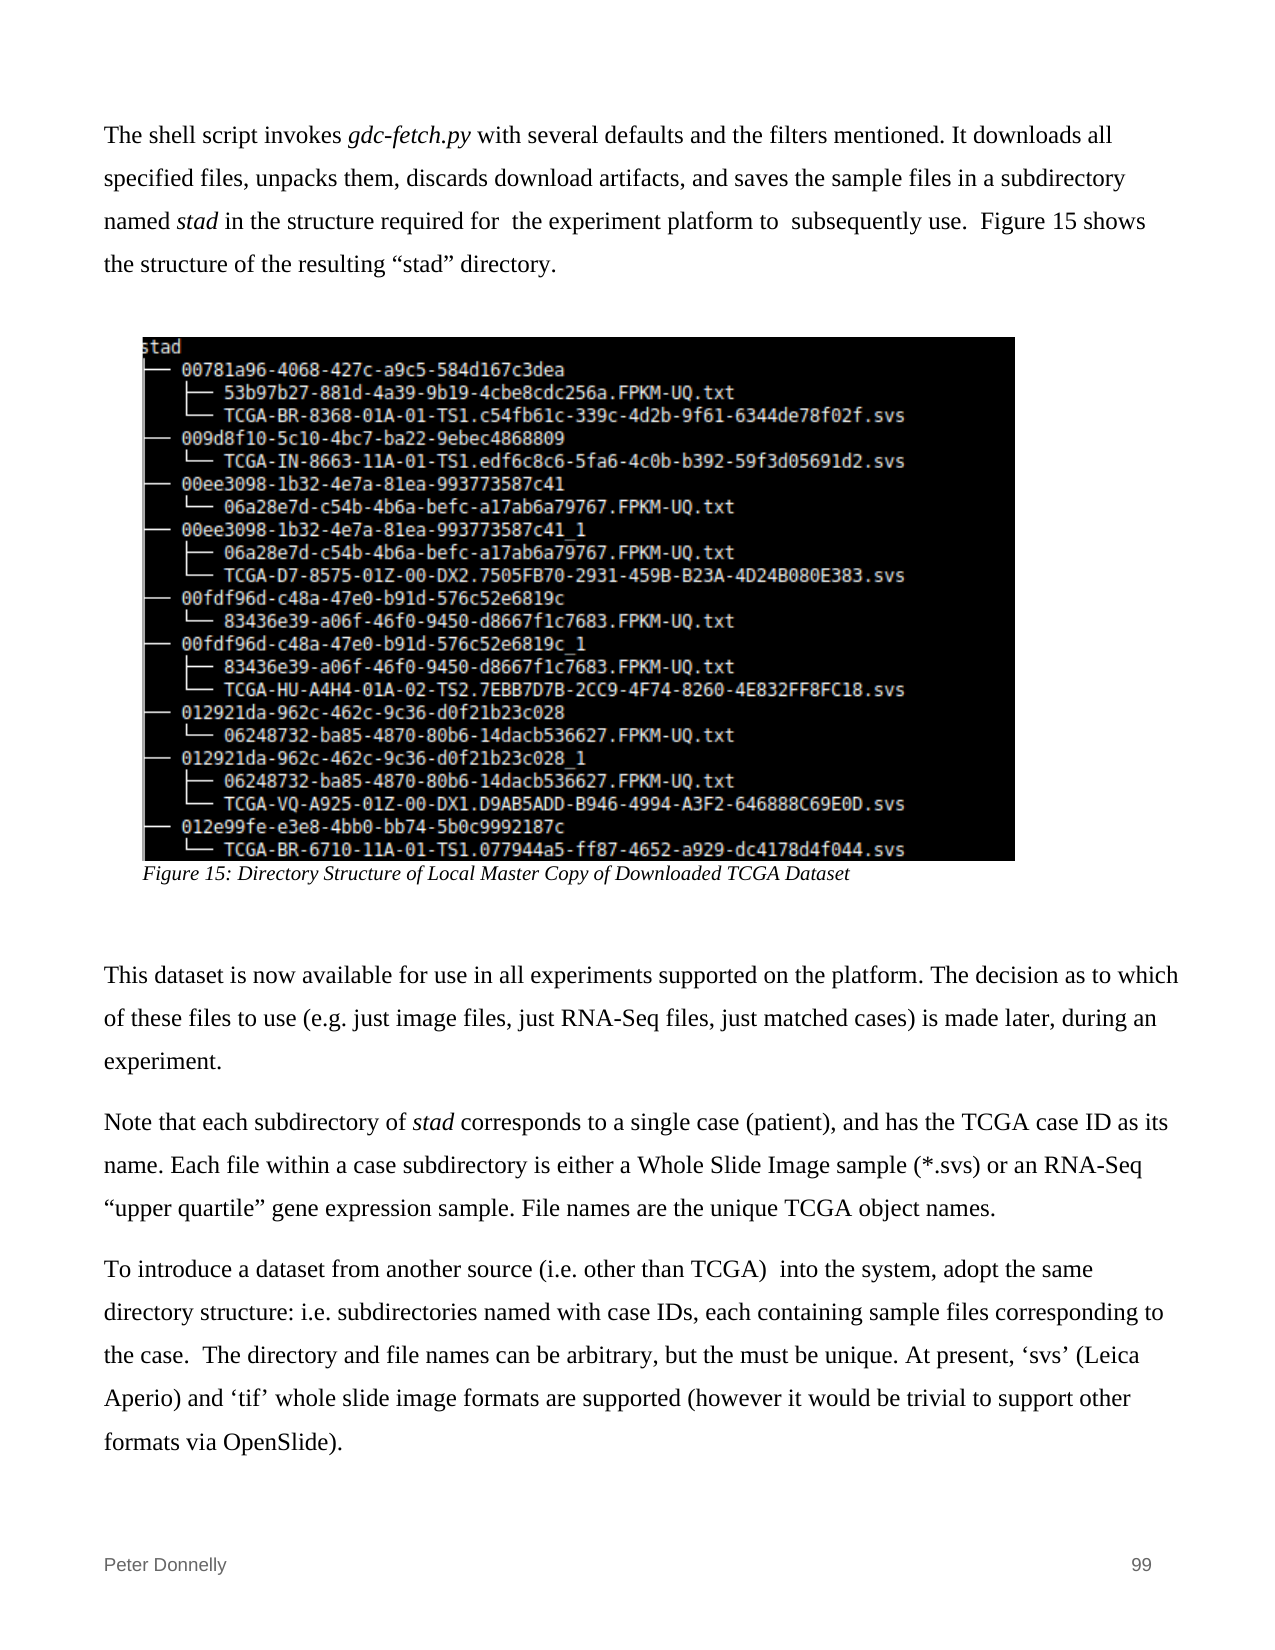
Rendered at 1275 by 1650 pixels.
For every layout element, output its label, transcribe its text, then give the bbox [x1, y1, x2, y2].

text To introduce a dataset from another source (i.e. other than TCGA) into the system, adopt the same directory structure: i.e. subdirectories named with case IDs, each containing sample files corresponding to the case. The directory and file names can be arbitrary, but the must be unique. At present, ‘svs’ (Leica Aperio) and ‘tif’ whole slide image formats are supported (however it would be trivial to support other formats via OpenSlide). [103, 1254, 1181, 1455]
text This dataset is now available for use in all experiments supported on the platform. The decision as to which of these files to use (e.g. just image files, just RNA-Seq files, just matched cases) is made later, during an experiment. [103, 960, 1181, 1075]
text Note that each subdirectory of stad corresponds to a single case (patient), and has the TCGA case ID as its name. Each file within a case subdirectory is either a Whole Slide Image sample (*.svs) or an RNA-Seq “upper quartile” gene expression sample. File names are the unique TCGA object names. [103, 1107, 1181, 1222]
picture [142, 337, 1015, 861]
text The shell script invokes gdc-fetch.py with several defaults and the filters mentioned. It downloads all specified files, unpacks them, discards download artifacts, and saves the sample files in a subdirectory named stad in the structure required for the experiment platform to subsequently use. Figure 15 shows the structure of the resulting “stad” directory. [103, 120, 1181, 278]
text Figure 15: Directory Structure of Local Master Copy of Downloaded TCGA Dataset [142, 861, 1015, 885]
